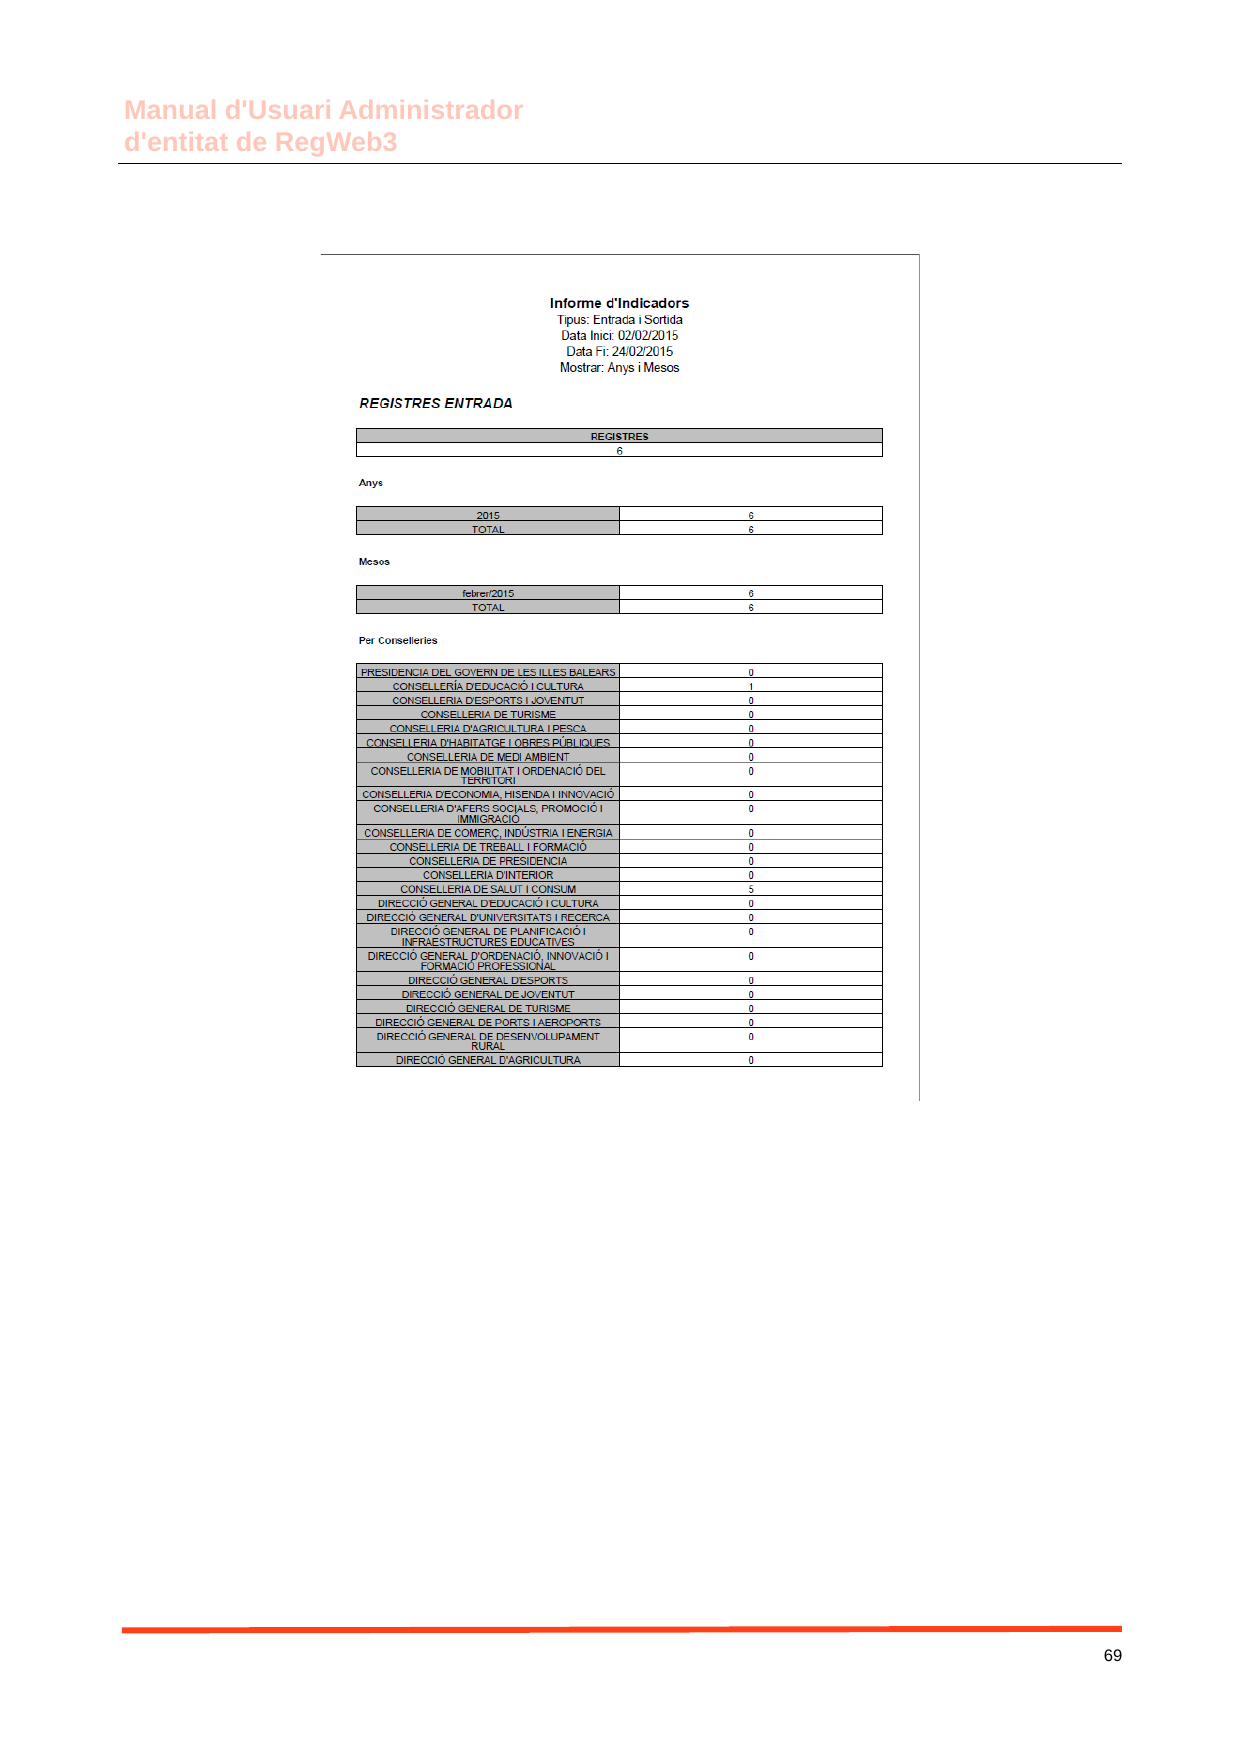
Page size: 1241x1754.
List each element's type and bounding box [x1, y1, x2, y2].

picture [320, 254, 920, 1101]
